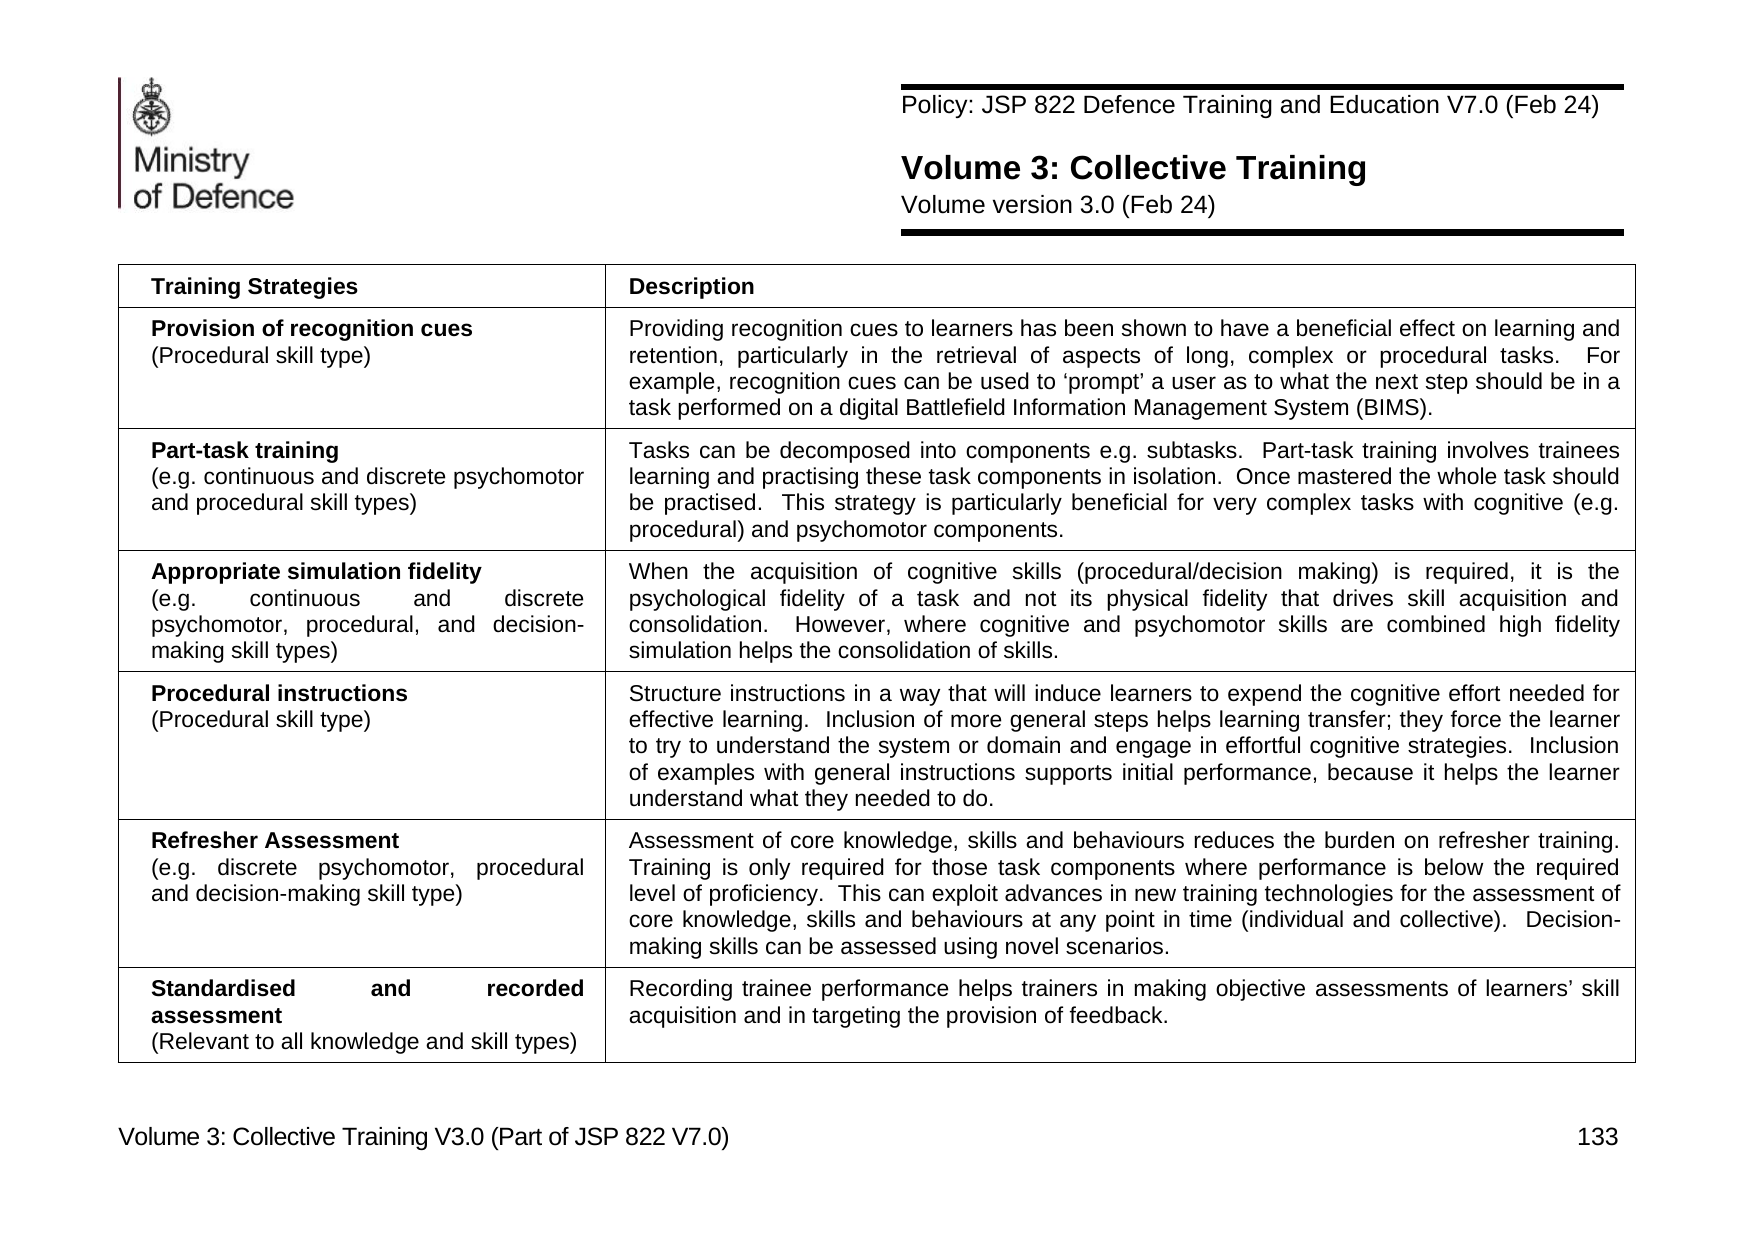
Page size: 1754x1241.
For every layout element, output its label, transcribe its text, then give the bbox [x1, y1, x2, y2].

table_cell Providing recognition cues to learners has been shown to have a beneficial effect on learning and retention, particularly in the retrieval of aspects of long, complex or procedural tasks. For example, recognition cues can be used to ‘prompt’ a user as to what the next step should be in a task performed on a digital Battlefield Information Management System (BIMS). [606, 308, 1635, 428]
table_cell Provision of recognition cues (Procedural skill type) [119, 308, 605, 428]
table_cell Recording trainee performance helps trainers in making objective assessments of learners’ skill acquisition and in targeting the provision of feedback. [606, 968, 1635, 1062]
table_cell Refresher Assessment (e.g. discrete psychomotor, procedural and decision-making skill type) [119, 820, 605, 967]
table_cell Procedural instructions (Procedural skill type) [119, 672, 605, 819]
table_cell When the acquisition of cognitive skills (procedural/decision making) is required, it is the psychological fidelity of a task and not its physical fidelity that drives skill acquisition and consolidation. However, where cognitive and psychomotor skills are combined high fidelity simulation helps the consolidation of skills. [606, 551, 1635, 671]
table_header Description [606, 265, 1635, 307]
table_cell Standardised and recorded assessment (Relevant to all knowledge and skill types) [119, 968, 605, 1062]
table_cell Tasks can be decomposed into components e.g. subtasks. Part-task training involves trainees learning and practising these task components in isolation. Once mastered the whole task should be practised. This strategy is particularly beneficial for very complex tasks with cognitive (e.g. procedural) and psychomotor components. [606, 429, 1635, 549]
table_cell Appropriate simulation fidelity (e.g. continuous and discrete psychomotor, procedural, and decision- making skill types) [119, 551, 605, 671]
table_header Training Strategies [119, 265, 605, 307]
table_cell Assessment of core knowledge, skills and behaviours reduces the burden on refresher training. Training is only required for those task components where performance is below the required level of proficiency. This can exploit advances in new training technologies for the assessment of core knowledge, skills and behaviours at any point in time (individual and collective). Decision-making skills can be assessed using novel scenarios. [606, 820, 1635, 967]
table_cell Part-task training (e.g. continuous and discrete psychomotor and procedural skill types) [119, 429, 605, 549]
table_cell Structure instructions in a way that will induce learners to expend the cognitive effort needed for effective learning. Inclusion of more general steps helps learning transfer; they force the learner to try to understand the system or domain and engage in effortful cognitive strategies. Inclusion of examples with general instructions supports initial performance, because it helps the learner understand what they needed to do. [606, 672, 1635, 819]
